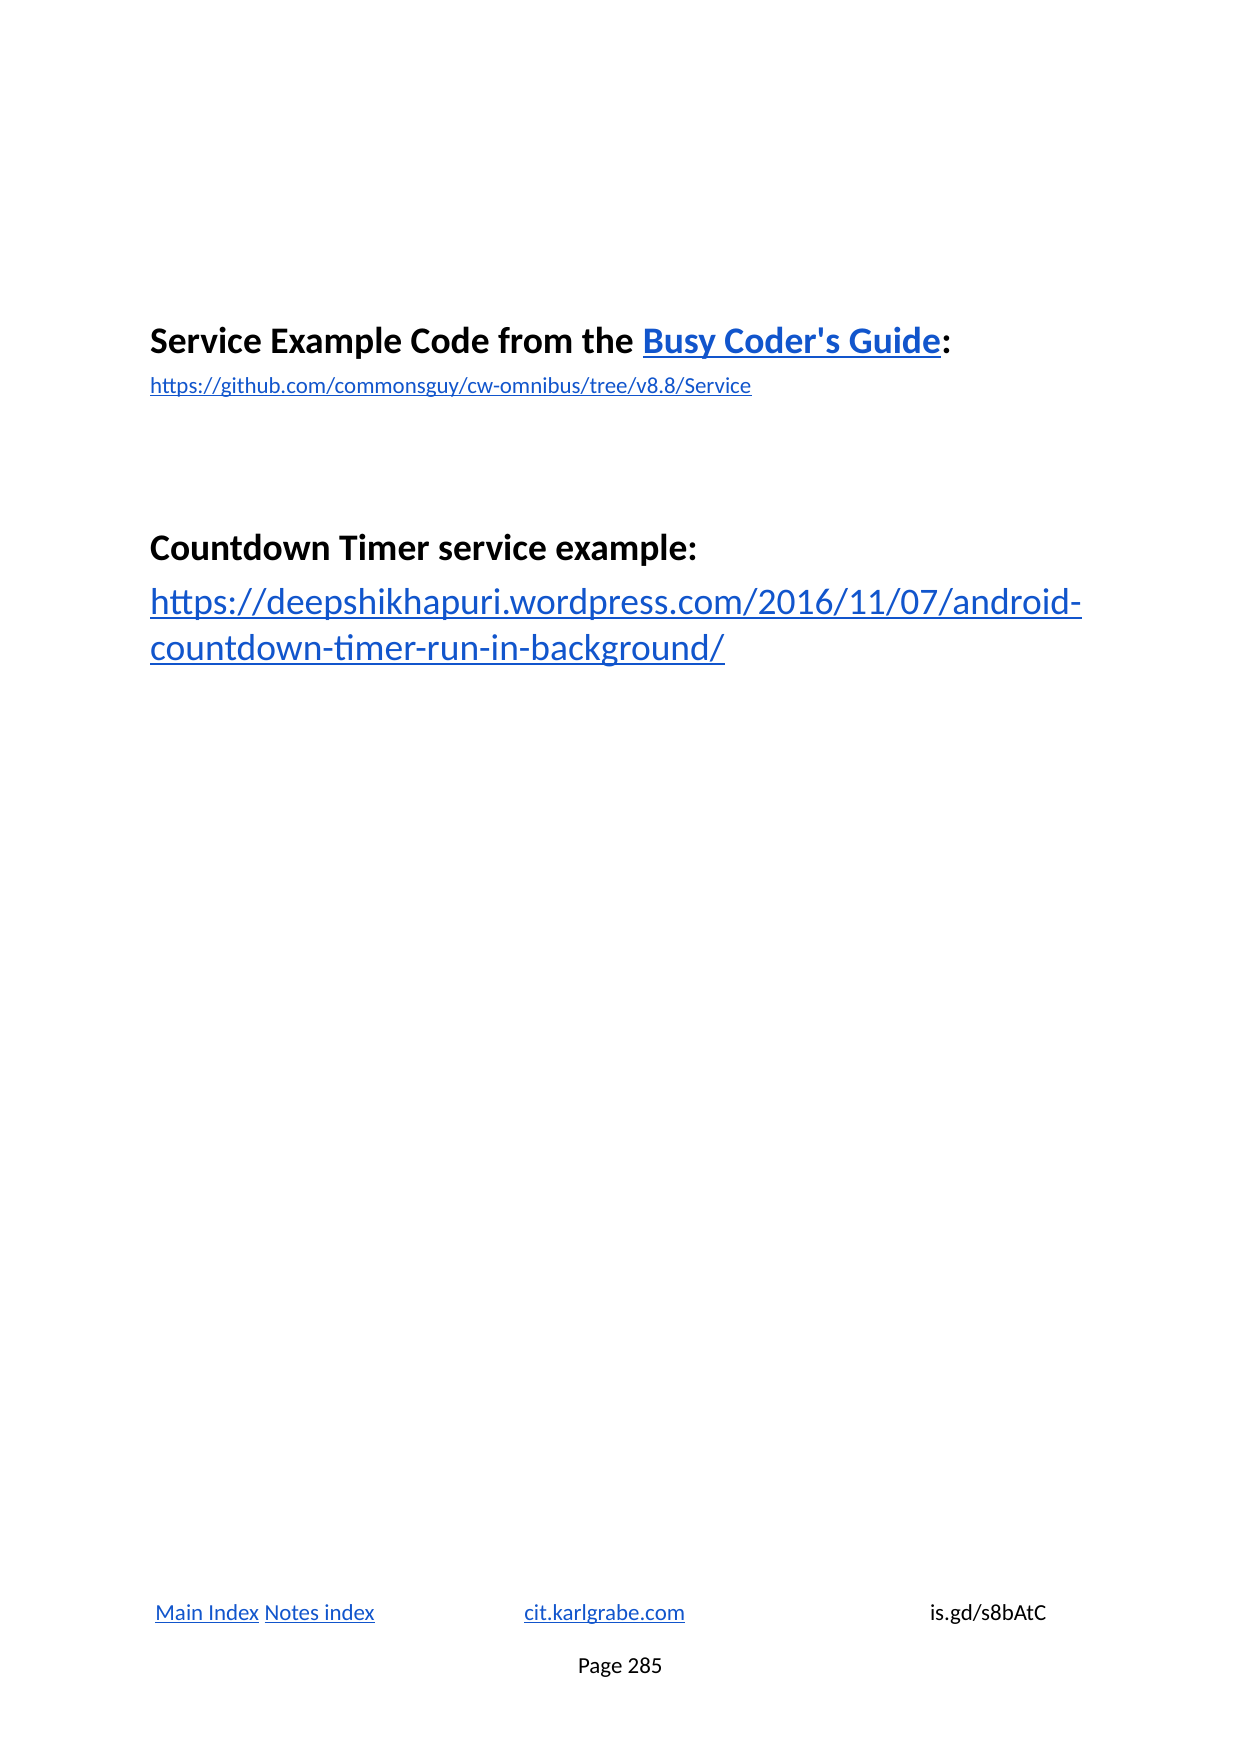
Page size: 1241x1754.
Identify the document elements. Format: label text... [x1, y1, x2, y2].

text https://deepshikhapuri.wordpress.com/2016/11/07/android-countdown-timer-run-in-background/ [150, 578, 1090, 670]
subtitle Service Example Code from the Busy Coder's Guide: [150, 317, 1090, 362]
text https://github.com/commonsguy/cw-omnibus/tree/v8.8/Service [150, 371, 1090, 399]
subtitle Countdown Timer service example: [150, 524, 1090, 570]
